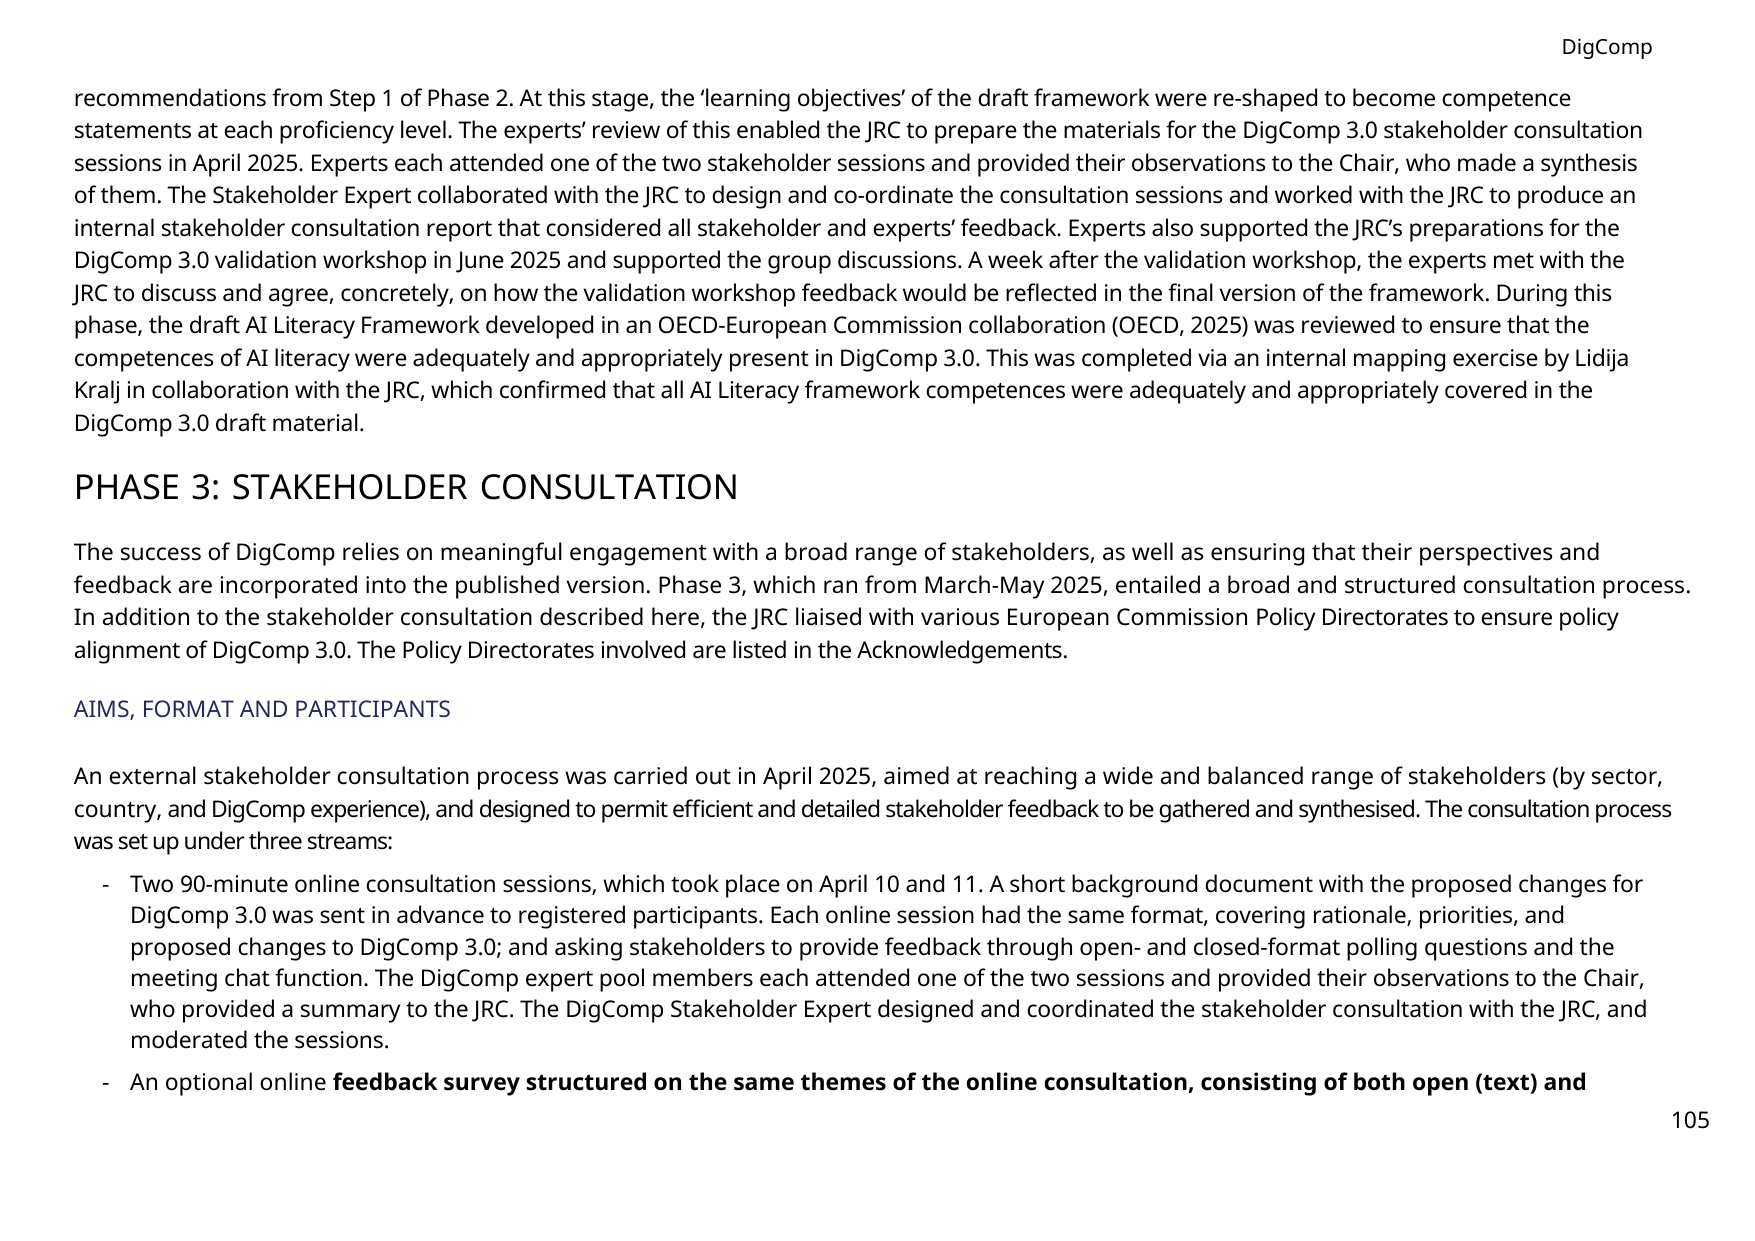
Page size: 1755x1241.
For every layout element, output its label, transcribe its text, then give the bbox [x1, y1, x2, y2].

text The success of DigComp relies on meaningful engagement with a broad range of stakeholders, as well as ensuring that their perspectives and feedback are incorporated into the published version. Phase 3, which ran from March-May 2025, entailed a broad and structured consultation process. In addition to the stakeholder consultation described here, the JRC liaised with various European Commission Policy Directorates to ensure policy alignment of DigComp 3.0. The Policy Directorates involved are listed in the Acknowledgements. [74, 536, 1693, 665]
text An external stakeholder consultation process was carried out in April 2025, aimed at reaching a wide and balanced range of stakeholders (by sector, country, and DigComp experience), and designed to permit efficient and detailed stakeholder feedback to be gathered and synthesised. The consultation process was set up under three streams: [74, 760, 1693, 856]
list Two 90-minute online consultation sessions, which took place on April 10 and 11. A short background document with the proposed changes for DigComp 3.0 was sent in advance to registered participants. Each online session had the same format, covering rationale, priorities, and proposed changes to DigComp 3.0; and asking stakeholders to provide feedback through open- and closed-format polling questions and the meeting chat function. The DigComp expert pool members each attended one of the two sessions and provided their observations to the Chair, who provided a summary to the JRC. The DigComp Stakeholder Expert designed and coordinated the stakeholder consultation with the JRC, and moderated the sessions. [102, 868, 1663, 1055]
text recommendations from Step 1 of Phase 2. At this stage, the ‘learning objectives’ of the draft framework were re-shaped to become competence statements at each proficiency level. The experts’ review of this enabled the JRC to prepare the materials for the DigComp 3.0 stakeholder consultation sessions in April 2025. Experts each attended one of the two stakeholder sessions and provided their observations to the Chair, who made a synthesis of them. The Stakeholder Expert collaborated with the JRC to design and co-ordinate the consultation sessions and worked with the JRC to produce an internal stakeholder consultation report that considered all stakeholder and experts’ feedback. Experts also supported the JRC’s preparations for the DigComp 3.0 validation workshop in June 2025 and supported the group discussions. A week after the validation workshop, the experts met with the JRC to discuss and agree, concretely, on how the validation workshop feedback would be reflected in the final version of the framework. During this phase, the draft AI Literacy Framework developed in an OECD-European Commission collaboration (OECD, 2025) was reviewed to ensure that the competences of AI literacy were adequately and appropriately present in DigComp 3.0. This was completed via an internal mapping exercise by Lidija Kralj in collaboration with the JRC, which confirmed that all AI Literacy framework competences were adequately and appropriately covered in the DigComp 3.0 draft material. [74, 82, 1664, 438]
list An optional online feedback survey structured on the same themes of the online consultation, consisting of both open (text) and [102, 1066, 1663, 1097]
text AIMS, FORMAT AND PARTICIPANTS [74, 693, 1710, 724]
subtitle PHASE 3: STAKEHOLDER CONSULTATION [74, 472, 1710, 506]
